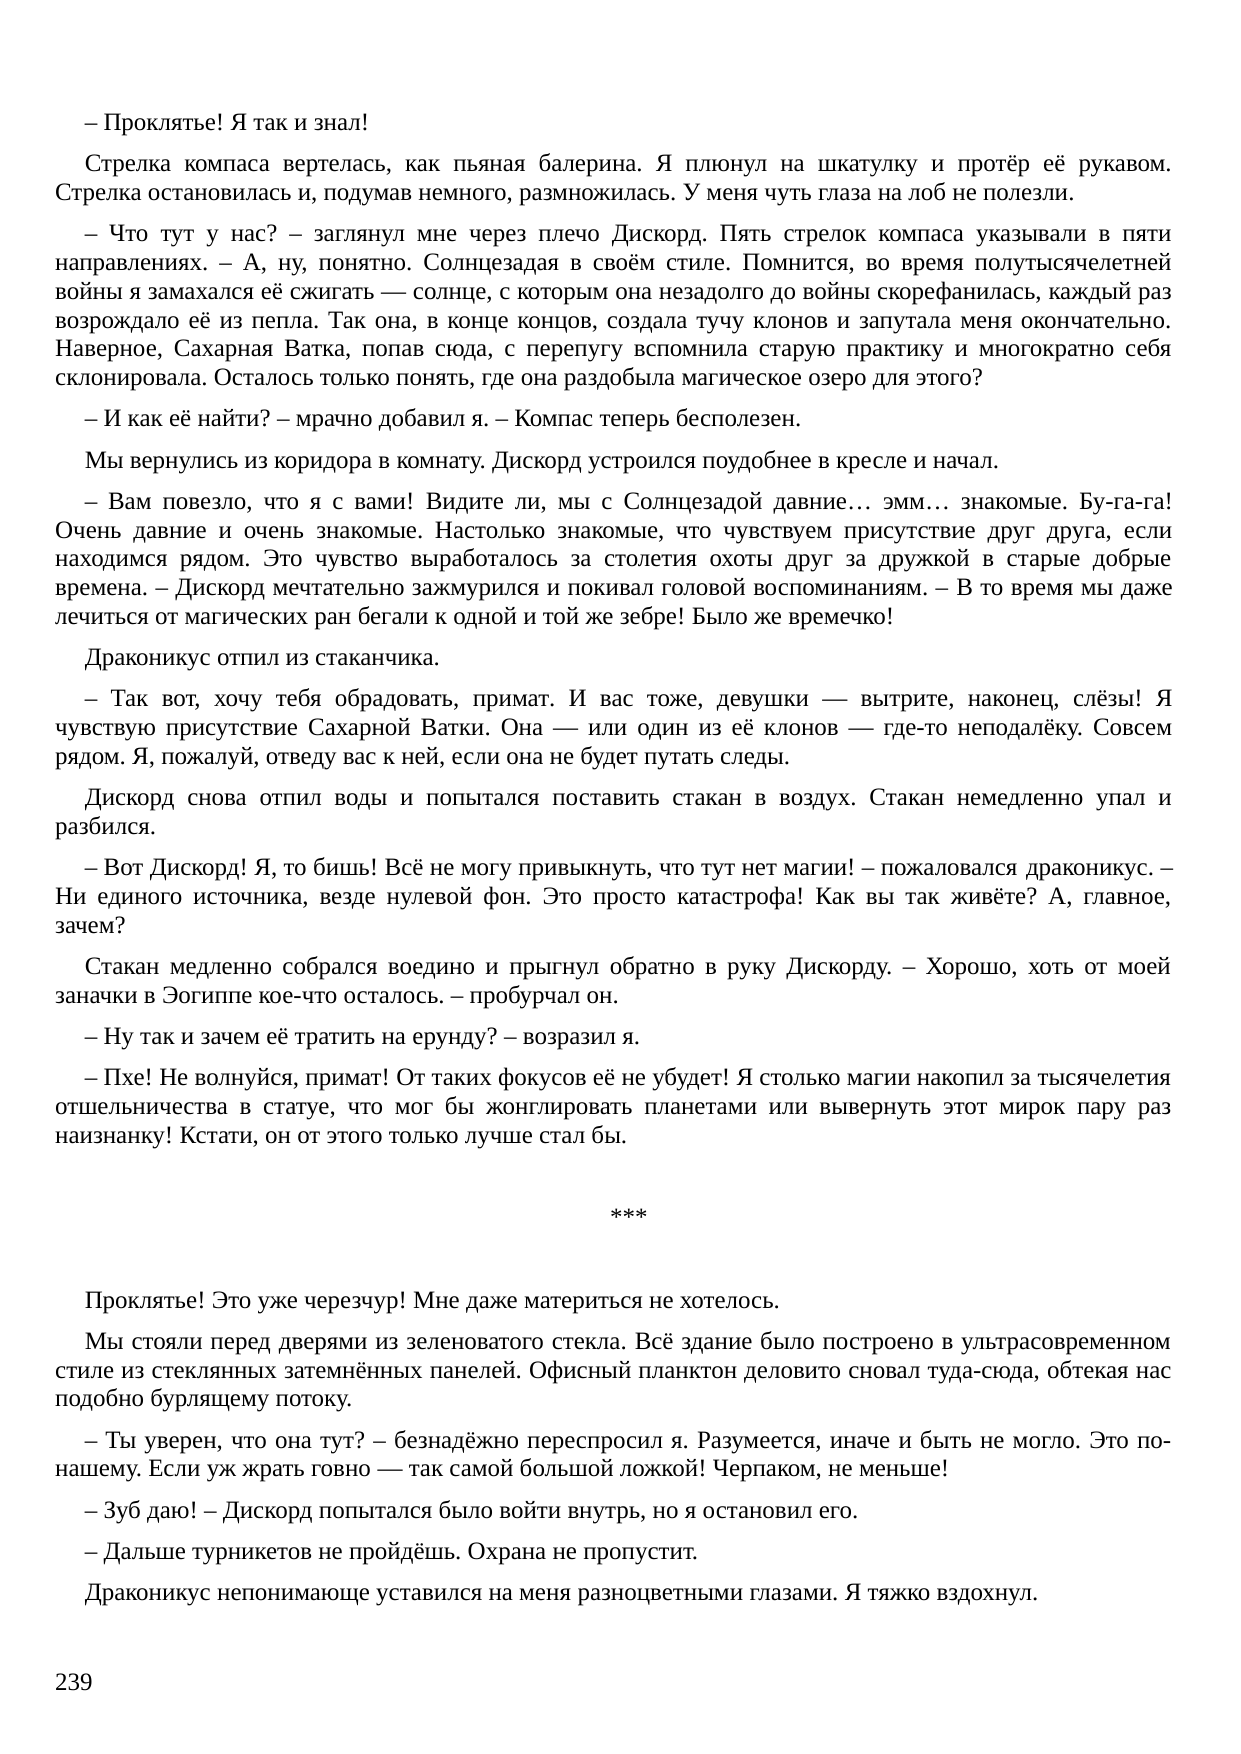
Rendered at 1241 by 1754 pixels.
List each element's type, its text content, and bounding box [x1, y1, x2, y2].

text Драконикус непонимающе уставился на меня разноцветными глазами. Я тяжко вздохнул. [55, 1577, 1173, 1606]
text Стакан медленно собрался воедино и прыгнул обратно в руку Дискорду. – Хорошо, хоть от моей заначки в Эогиппе кое-что осталось. – пробурчал он. [55, 951, 1173, 1008]
text – Вот Дискорд! Я, то бишь! Всё не могу привыкнуть, что тут нет магии! – пожаловался драконикус. – Ни единого источника, везде нулевой фон. Это просто катастрофа! Как вы так живёте? А, главное, зачем? [55, 852, 1173, 938]
text – Зуб даю! – Дискорд попытался было войти внутрь, но я остановил его. [55, 1495, 1173, 1523]
text Стрелка компаса вертелась, как пьяная балерина. Я плюнул на шкатулку и протёр её рукавом. Стрелка остановилась и, подумав немного, размножилась. У меня чуть глаза на лоб не полезли. [55, 148, 1173, 206]
text Проклятье! Это уже черезчур! Мне даже материться не хотелось. [55, 1285, 1173, 1313]
text – Ну так и зачем её тратить на ерунду? – возразил я. [55, 1021, 1173, 1050]
text – Вам повезло, что я с вами! Видите ли, мы с Солнцезадой давние… эмм… знакомые. Бу-га-га! Очень давние и очень знакомые. Настолько знакомые, что чувствуем присутствие друг друга, если находимся рядом. Это чувство выработалось за столетия охоты друг за дружкой в старые добрые времена. – Дискорд мечтательно зажмурился и покивал головой воспоминаниям. – В то время мы даже лечиться от магических ран бегали к одной и той же зебре! Было же времечко! [55, 486, 1173, 630]
text Мы стояли перед дверями из зеленоватого стекла. Всё здание было построено в ультрасовременном стиле из стеклянных затемнённых панелей. Офисный планктон деловито сновал туда-сюда, обтекая нас подобно бурлящему потоку. [55, 1326, 1173, 1412]
text Мы вернулись из коридора в комнату. Дискорд устроился поудобнее в кресле и начал. [55, 445, 1173, 473]
text – Ты уверен, что она тут? – безнадёжно переспросил я. Разумеется, иначе и быть не могло. Это по-нашему. Если уж жрать говно — так самой большой ложкой! Черпаком, не меньше! [55, 1425, 1173, 1482]
text – Дальше турникетов не пройдёшь. Охрана не пропустит. [55, 1536, 1173, 1565]
text – Так вот, хочу тебя обрадовать, примат. И вас тоже, девушки — вытрите, наконец, слёзы! Я чувствую присутствие Сахарной Ватки. Она — или один из её клонов — где-то неподалёку. Совсем рядом. Я, пожалуй, отведу вас к ней, если она не будет путать следы. [55, 683, 1173, 770]
text – Проклятье! Я так и знал! [55, 107, 1173, 136]
text Дискорд снова отпил воды и попытался поставить стакан в воздух. Стакан немедленно упал и разбился. [55, 782, 1173, 840]
text – Что тут у нас? – заглянул мне через плечо Дискорд. Пять стрелок компаса указывали в пяти направлениях. – А, ну, понятно. Солнцезадая в своём стиле. Помнится, во время полутысячелетней войны я замахался её сжигать — солнце, с которым она незадолго до войны скорефанилась, каждый раз возрождало её из пепла. Так она, в конце концов, создала тучу клонов и запутала меня окончательно. Наверное, Сахарная Ватка, попав сюда, с перепугу вспомнила старую практику и многократно себя склонировала. Осталось только понять, где она раздобыла магическое озеро для этого? [55, 218, 1173, 391]
text – И как её найти? – мрачно добавил я. – Компас теперь бесполезен. [55, 403, 1173, 432]
text – Пхе! Не волнуйся, примат! От таких фокусов её не убудет! Я столько магии накопил за тысячелетия отшельничества в статуе, что мог бы жонглировать планетами или вывернуть этот мирок пару раз наизнанку! Кстати, он от этого только лучше стал бы. [55, 1062, 1173, 1148]
text Драконикус отпил из стаканчика. [55, 642, 1173, 671]
text *** [55, 1202, 1173, 1231]
